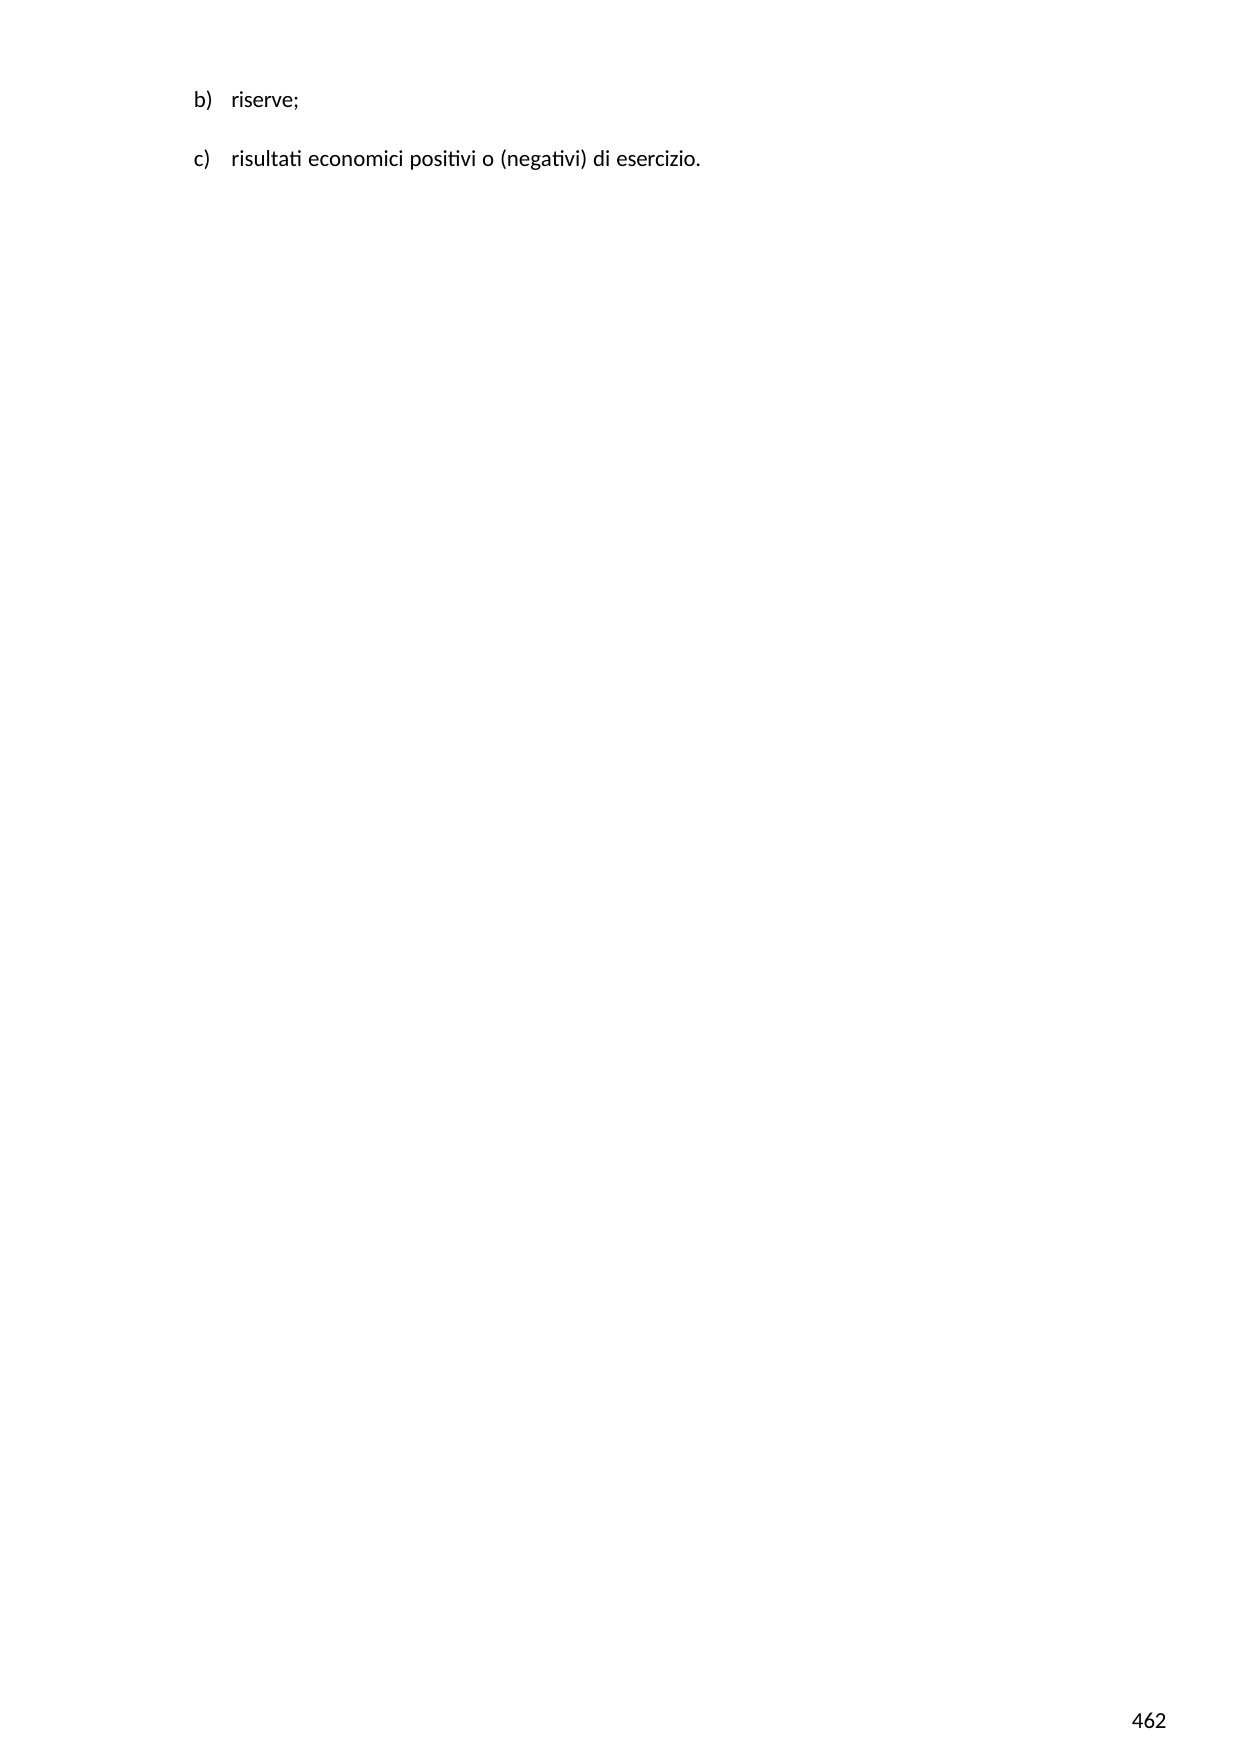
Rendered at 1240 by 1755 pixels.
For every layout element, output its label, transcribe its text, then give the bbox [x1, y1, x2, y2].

list riserve; [194, 85, 1210, 113]
list risultati economici positivi o (negativi) di esercizio. [194, 144, 1210, 172]
